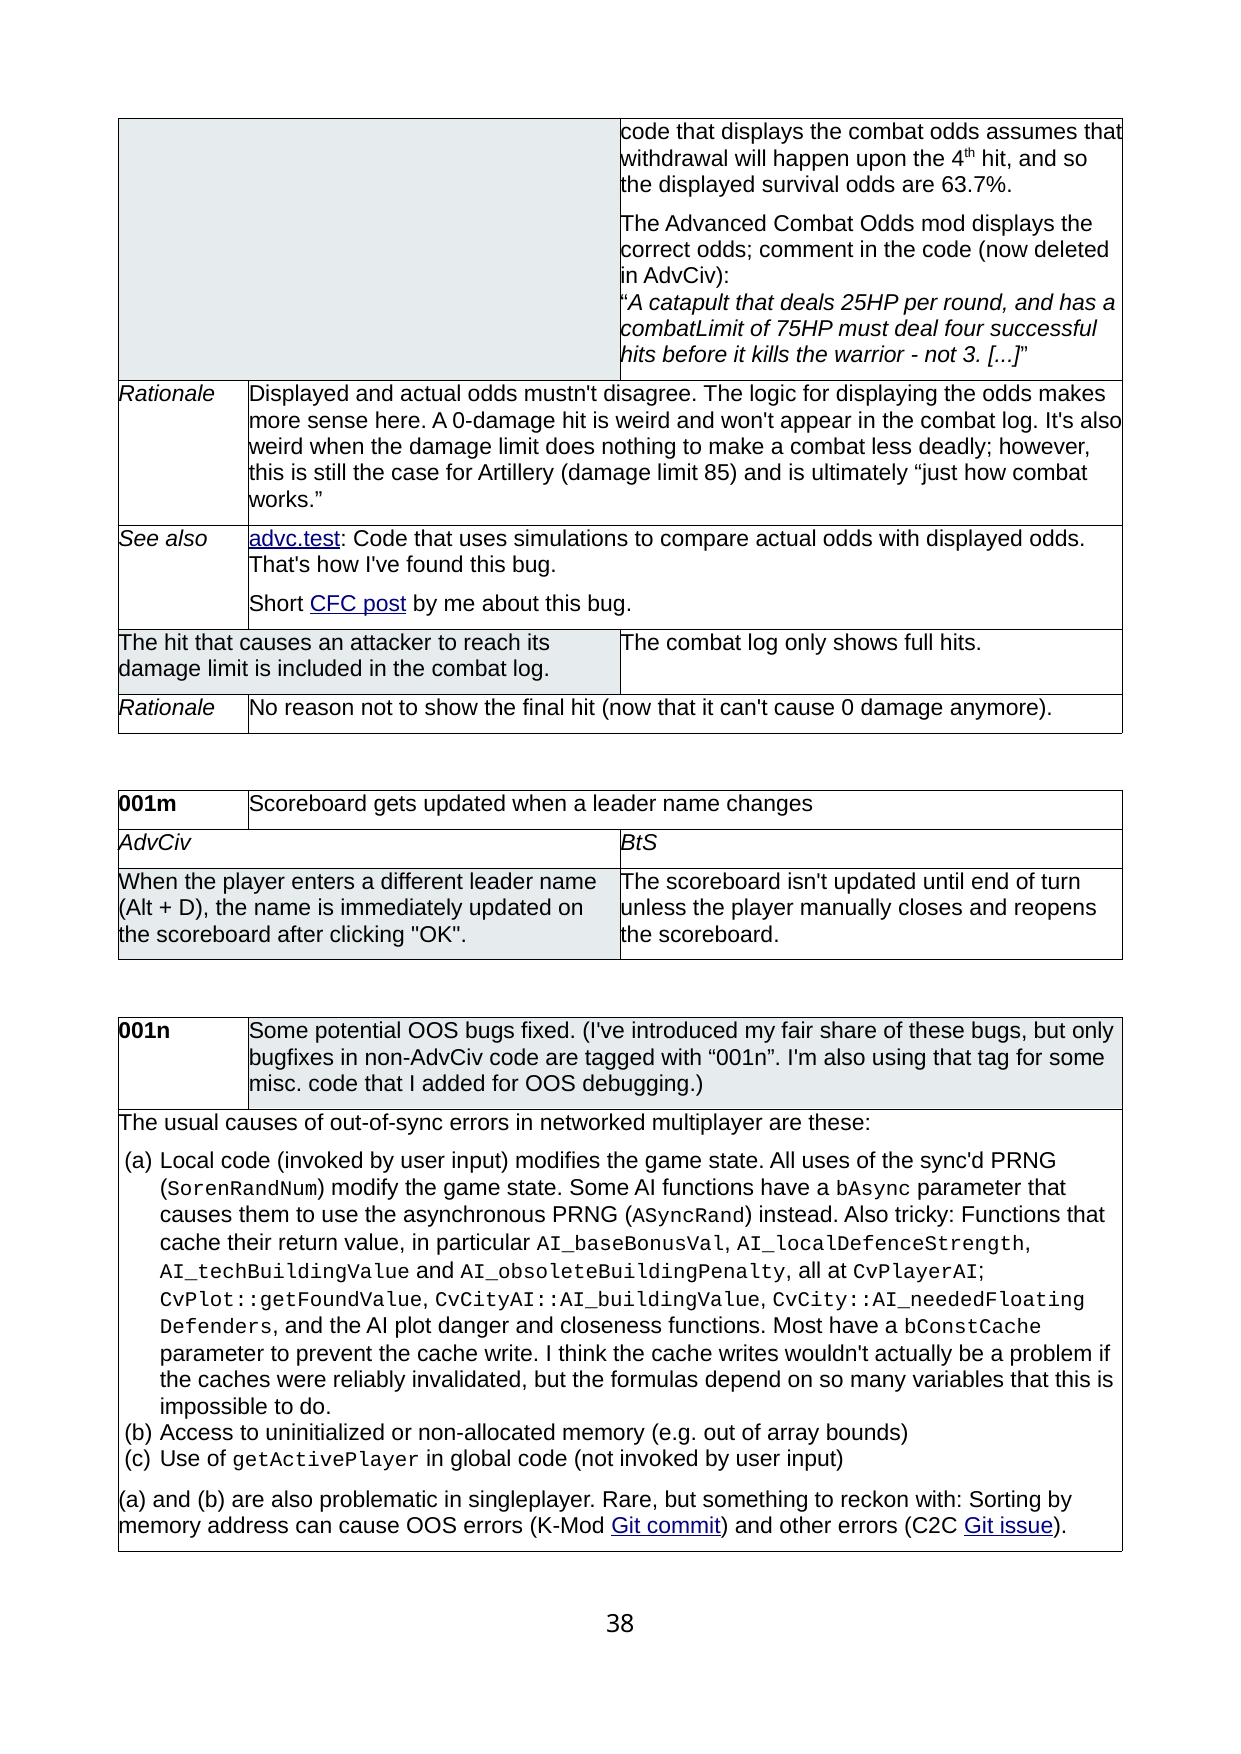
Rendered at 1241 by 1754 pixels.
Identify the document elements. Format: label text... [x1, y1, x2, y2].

table_cell The hit that causes an attacker to reach its damage limit is included in the combat log. [119, 630, 620, 694]
table_cell When the player enters a different leader name (Alt + D), the name is immediately updated on the scoreboard after clicking "OK". [119, 869, 620, 959]
table_cell Rationale [119, 381, 248, 524]
table_cell The combat log only shows full hits. [621, 630, 1122, 694]
table_cell [119, 119, 620, 380]
table_cell code that displays the combat odds assumes that withdrawal will happen upon the 4th hit, and so the displayed survival odds are 63.7%. The Advanced Combat Odds mod displays the correct odds; comment in the code (now deleted in AdvCiv): “A catapult that deals 25HP per round, and has a combatLimit of 75HP must deal four successful hits before it kills the warrior - not 3. [...]” [621, 119, 1122, 380]
table_cell BtS [621, 830, 1122, 868]
table_header Scoreboard gets updated when a leader name changes [249, 791, 1122, 829]
table_cell advc.test: Code that uses simulations to compare actual odds with displayed odds. That's how I've found this bug. Short CFC post by me about this bug. [249, 526, 1122, 628]
table_header Some potential OOS bugs fixed. (I've introduced my fair share of these bugs, but only bugfixes in non-AdvCiv code are tagged with “001n”. I'm also using that tag for some misc. code that I added for OOS debugging.) [249, 1018, 1122, 1108]
table_cell No reason not to show the final hit (now that it can't cause 0 damage anymore). [249, 695, 1122, 732]
table_cell Displayed and actual odds mustn't disagree. The logic for displaying the odds makes more sense here. A 0-damage hit is weird and won't appear in the combat log. It's also weird when the damage limit does nothing to make a combat less deadly; however, this is still the case for Artillery (damage limit 85) and is ultimately “just how combat works.” [249, 381, 1122, 524]
table_cell AdvCiv [119, 830, 620, 868]
table_cell See also [119, 526, 248, 628]
table_cell The usual causes of out-of-sync errors in networked multiplayer are these: Local code (invoked by user input) modifies the game state. All uses of the sync'd PRNG (SorenRandNum) modify the game state. Some AI functions have a bAsync parameter that causes them to use the asynchronous PRNG (ASyncRand) instead. Also tricky: Functions that cache their return value, in particular AI_baseBonusVal, AI_localDefenceStrength, AI_techBuildingValue and AI_obsoleteBuildingPenalty, all at CvPlayerAI; CvPlot::getFoundValue, CvCityAI::AI_buildingValue, CvCity::AI_neededFloating Defenders, and the AI plot danger and closeness functions. Most have a bConstCache parameter to prevent the cache write. I think the cache writes wouldn't actually be a problem if the caches were reliably invalidated, but the formulas depend on so many variables that this is impossible to do. Access to uninitialized or non-allocated memory (e.g. out of array bounds) Use of getActivePlayer in global code (not invoked by user input) (a) and (b) are also problematic in singleplayer. Rare, but something to reckon with: Sorting by memory address can cause OOS errors (K-Mod Git commit) and other errors (C2C Git issue). [119, 1110, 1122, 1551]
table_cell Rationale [119, 695, 248, 732]
table_cell The scoreboard isn't updated until end of turn unless the player manually closes and reopens the scoreboard. [621, 869, 1122, 959]
table_header 001n [119, 1018, 248, 1108]
table_header 001m [119, 791, 248, 829]
